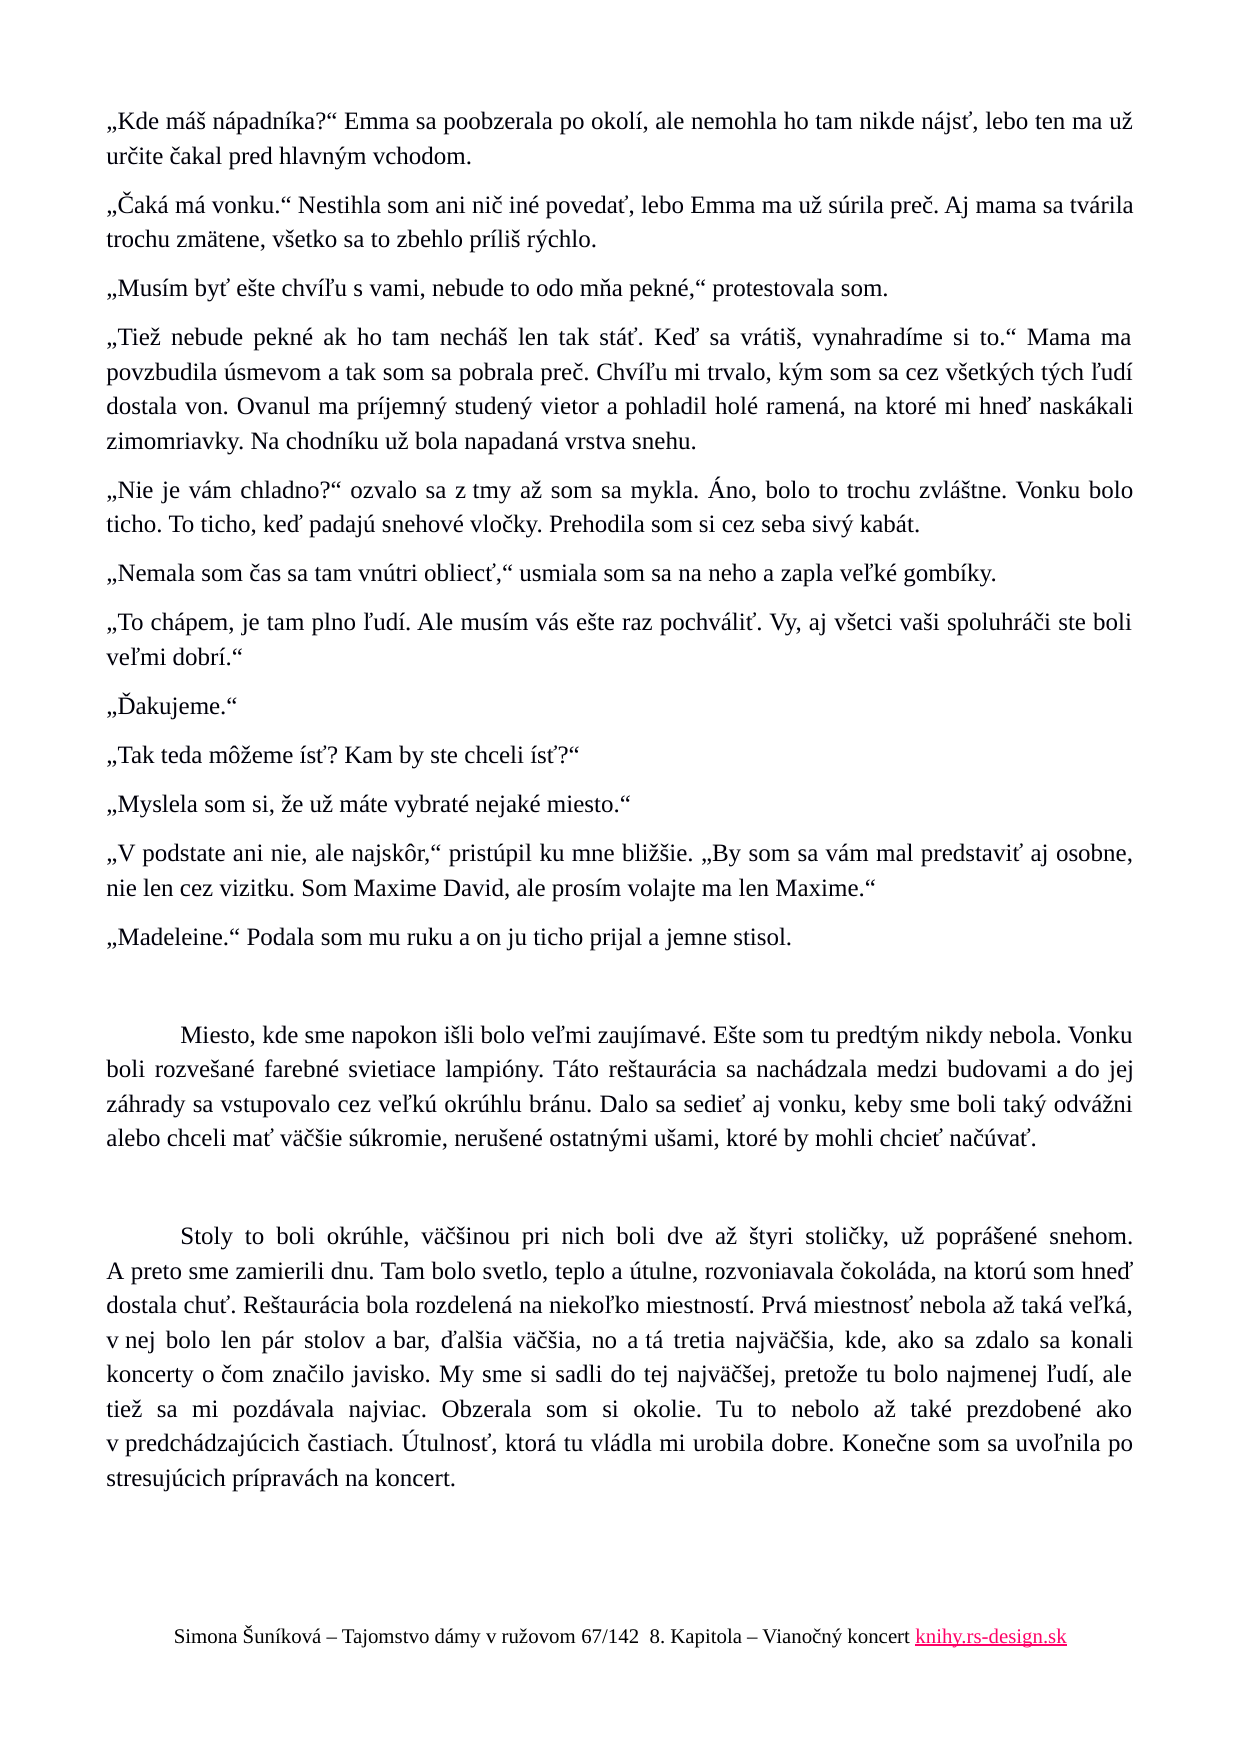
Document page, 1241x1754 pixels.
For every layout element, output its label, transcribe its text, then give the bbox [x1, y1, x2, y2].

text „V podstate ani nie, ale najskôr,“ pristúpil ku mne bližšie. „By som sa vám mal predstaviť aj osobne, nie len cez vizitku. Som Maxime David, ale prosím volajte ma len Maxime.“ [106, 838, 1134, 901]
text „To chápem, je tam plno ľudí. Ale musím vás ešte raz pochváliť. Vy, aj všetci vaši spoluhráči ste boli veľmi dobrí.“ [106, 607, 1134, 671]
text Stoly to boli okrúhle, väčšinou pri nich boli dve až štyri stoličky, už poprášené snehom. A preto sme zamierili dnu. Tam bolo svetlo, teplo a útulne, rozvoniavala čokoláda, na ktorú som hneď dostala chuť. Reštaurácia bola rozdelená na niekoľko miestností. Prvá miestnosť nebola až taká veľká, v nej bolo len pár stolov a bar, ďalšia väčšia, no a tá tretia najväčšia, kde, ako sa zdalo sa konali koncerty o čom značilo javisko. My sme si sadli do tej najväčšej, pretože tu bolo najmenej ľudí, ale tiež sa mi pozdávala najviac. Obzerala som si okolie. Tu to nebolo až také prezdobené ako v predchádzajúcich častiach. Útulnosť, ktorá tu vládla mi urobila dobre. Konečne som sa uvoľnila po stresujúcich prípravách na koncert. [106, 1221, 1134, 1492]
text „Myslela som si, že už máte vybraté nejaké miesto.“ [106, 789, 1134, 818]
text „Tak teda môžeme ísť? Kam by ste chceli ísť?“ [106, 740, 1134, 769]
text „Ďakujeme.“ [106, 691, 1134, 720]
text „Čaká má vonku.“ Nestihla som ani nič iné povedať, lebo Emma ma už súrila preč. Aj mama sa tvárila trochu zmätene, všetko sa to zbehlo príliš rýchlo. [106, 190, 1134, 253]
text Miesto, kde sme napokon išli bolo veľmi zaujímavé. Ešte som tu predtým nikdy nebola. Vonku boli rozvešané farebné svietiace lampióny. Táto reštaurácia sa nachádzala medzi budovami a do jej záhrady sa vstupovalo cez veľkú okrúhlu bránu. Dalo sa sedieť aj vonku, keby sme boli taký odvážni alebo chceli mať väčšie súkromie, nerušené ostatnými ušami, ktoré by mohli chcieť načúvať. [106, 1020, 1134, 1152]
text „Musím byť ešte chvíľu s vami, nebude to odo mňa pekné,“ protestovala som. [106, 273, 1134, 302]
text „Madeleine.“ Podala som mu ruku a on ju ticho prijal a jemne stisol. [106, 922, 1134, 951]
text „Tiež nebude pekné ak ho tam necháš len tak stáť. Keď sa vrátiš, vynahradíme si to.“ Mama ma povzbudila úsmevom a tak som sa pobrala preč. Chvíľu mi trvalo, kým som sa cez všetkých tých ľudí dostala von. Ovanul ma príjemný studený vietor a pohladil holé ramená, na ktoré mi hneď naskákali zimomriavky. Na chodníku už bola napadaná vrstva snehu. [106, 322, 1134, 454]
text „Kde máš nápadníka?“ Emma sa poobzerala po okolí, ale nemohla ho tam nikde nájsť, lebo ten ma už určite čakal pred hlavným vchodom. [106, 106, 1134, 169]
text „Nemala som čas sa tam vnútri obliecť,“ usmiala som sa na neho a zapla veľké gombíky. [106, 558, 1134, 587]
text „Nie je vám chladno?“ ozvalo sa z tmy až som sa mykla. Áno, bolo to trochu zvláštne. Vonku bolo ticho. To ticho, keď padajú snehové vločky. Prehodila som si cez seba sivý kabát. [106, 475, 1134, 538]
